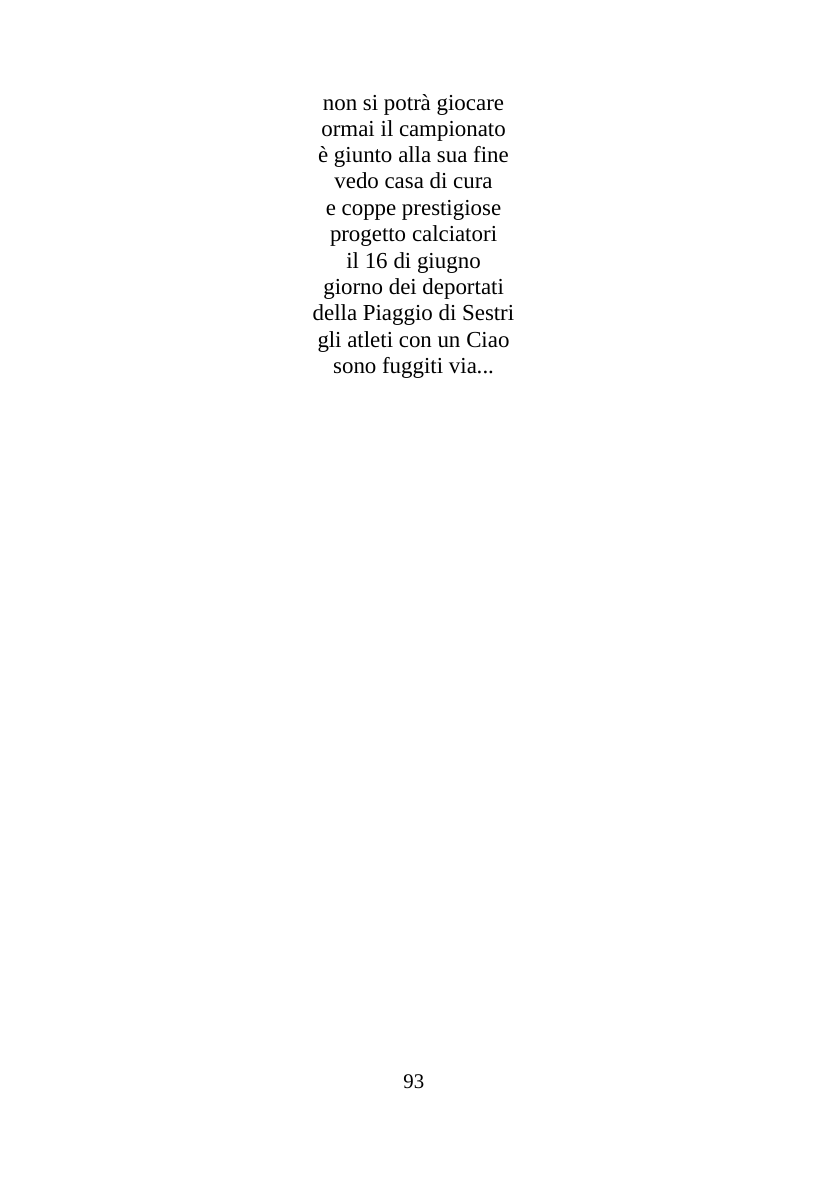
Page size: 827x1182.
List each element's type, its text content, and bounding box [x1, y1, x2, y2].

text e coppe prestigiose [88, 194, 738, 220]
text il 16 di giugno [88, 247, 738, 273]
text sono fuggiti via... [88, 352, 738, 378]
text progetto calciatori [88, 220, 738, 247]
text della Piaggio di Sestri [88, 299, 738, 326]
text vedo casa di cura [88, 168, 738, 194]
text ormai il campionato [88, 115, 738, 141]
text gli atleti con un Ciao [88, 326, 738, 352]
text giorno dei deportati [88, 273, 738, 299]
text è giunto alla sua fine [88, 141, 738, 168]
text non si potrà giocare [88, 88, 738, 115]
